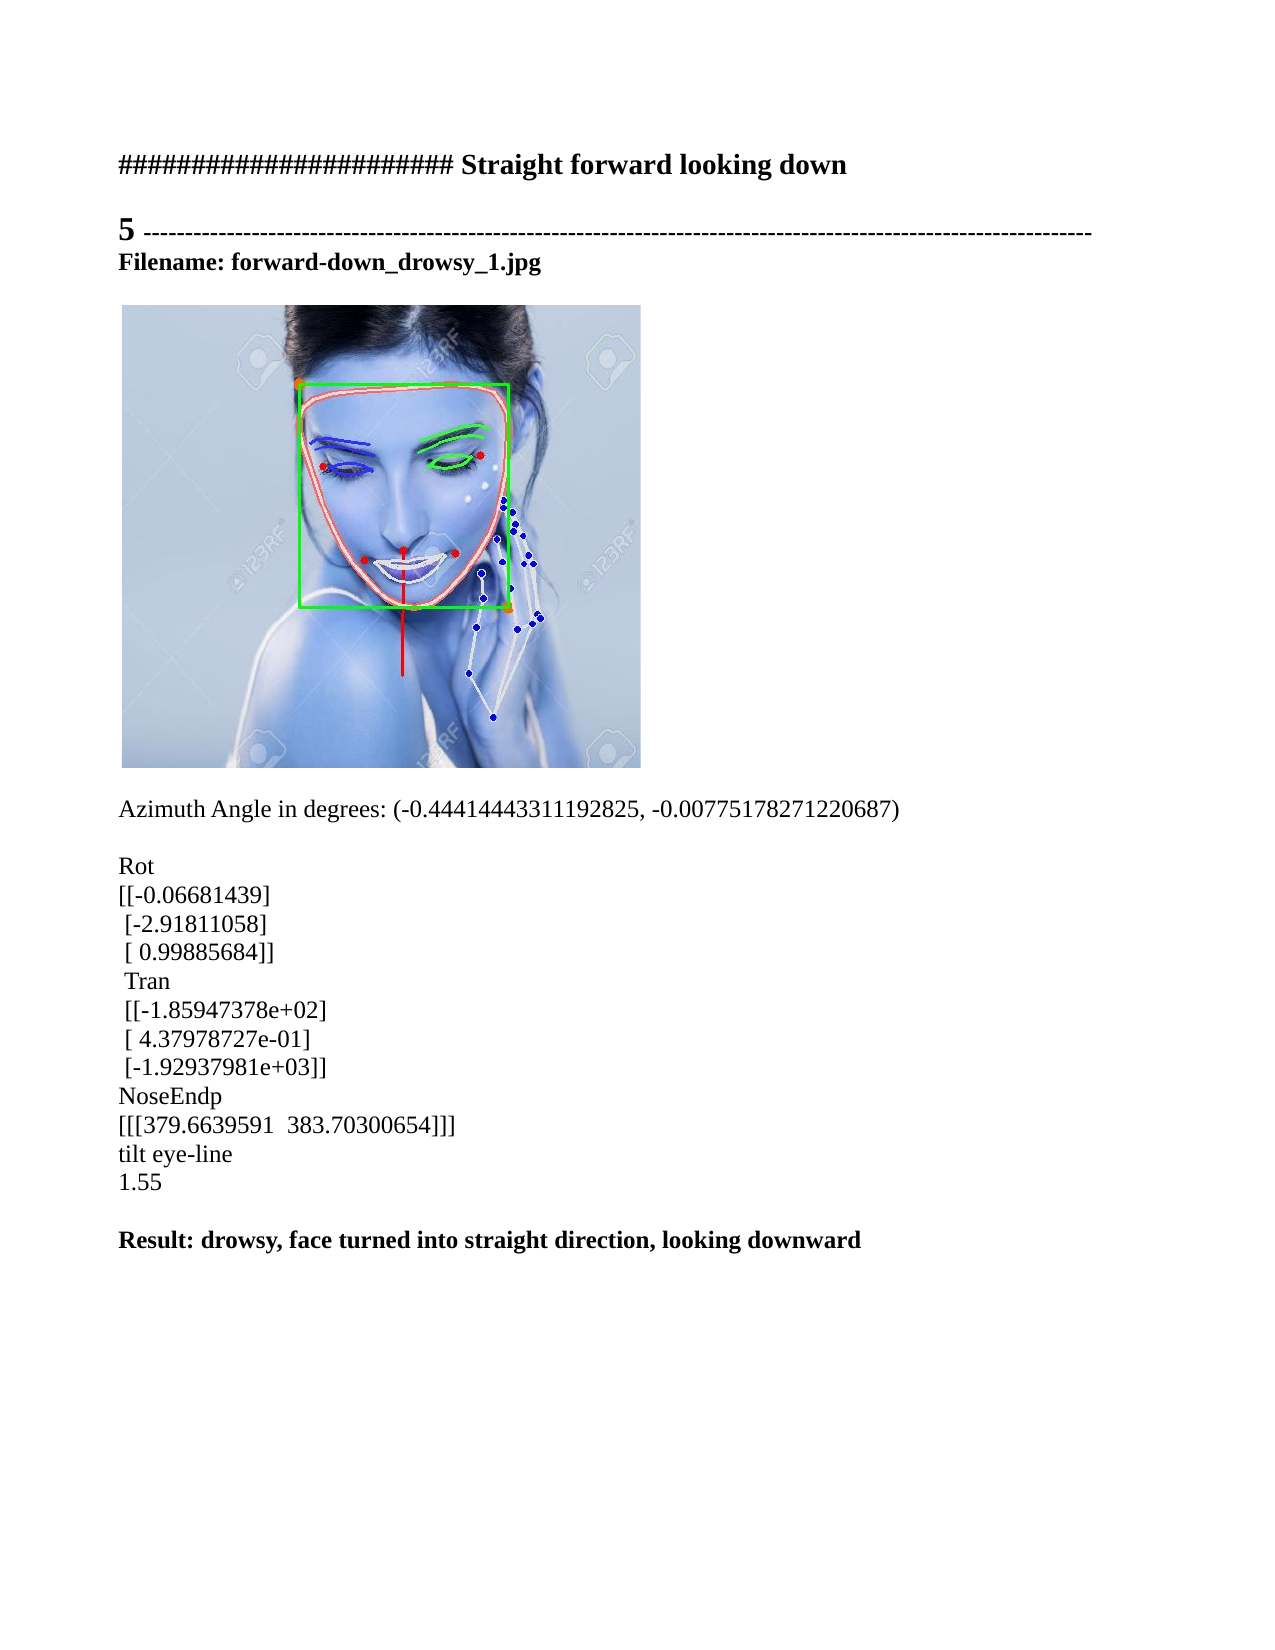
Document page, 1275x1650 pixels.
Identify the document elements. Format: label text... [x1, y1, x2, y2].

text 5 ------------------------------------------------------------------------------------------------------------------ [118, 209, 1157, 247]
text Tran [118, 966, 1157, 995]
text ####################### Straight forward looking down [118, 147, 1157, 180]
text [[[379.6639591 383.70300654]]] [118, 1110, 1157, 1139]
text [ 0.99885684]] [118, 937, 1157, 966]
text [[-1.85947378e+02] [118, 995, 1157, 1024]
text Filename: forward-down_drowsy_1.jpg [118, 247, 1157, 276]
text tilt eye-line [118, 1139, 1157, 1167]
text [-1.92937981e+03]] [118, 1052, 1157, 1081]
picture [121, 305, 641, 768]
text Result: drowsy, face turned into straight direction, looking downward [118, 1225, 1157, 1254]
text [[-0.06681439] [118, 880, 1157, 909]
text Rot [118, 851, 1157, 880]
text NoseEndp [118, 1081, 1157, 1110]
text [ 4.37978727e-01] [118, 1024, 1157, 1052]
text Azimuth Angle in degrees: (-0.44414443311192825, -0.00775178271220687) [118, 794, 1157, 822]
text 1.55 [118, 1167, 1157, 1196]
text [-2.91811058] [118, 909, 1157, 937]
